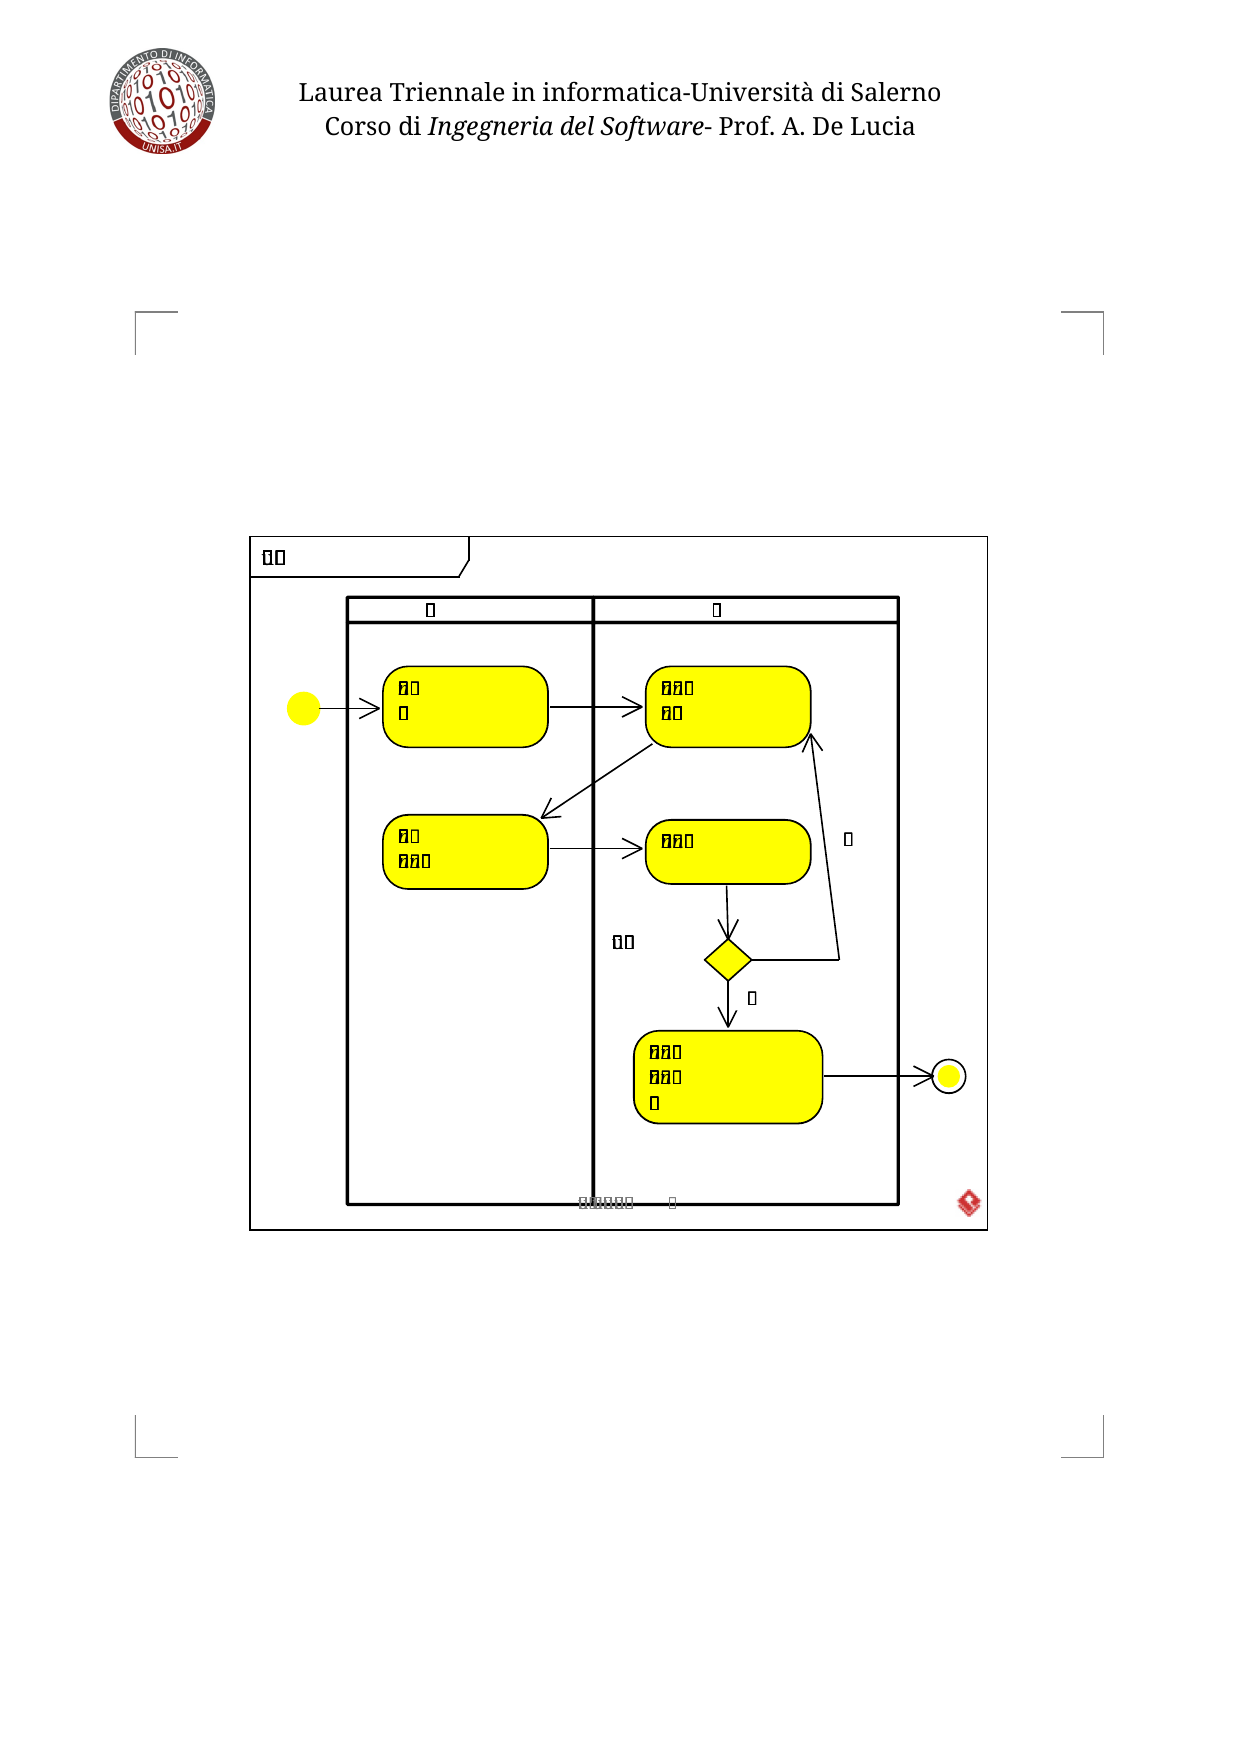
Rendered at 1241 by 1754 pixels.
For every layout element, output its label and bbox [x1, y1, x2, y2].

picture [109, 48, 215, 154]
